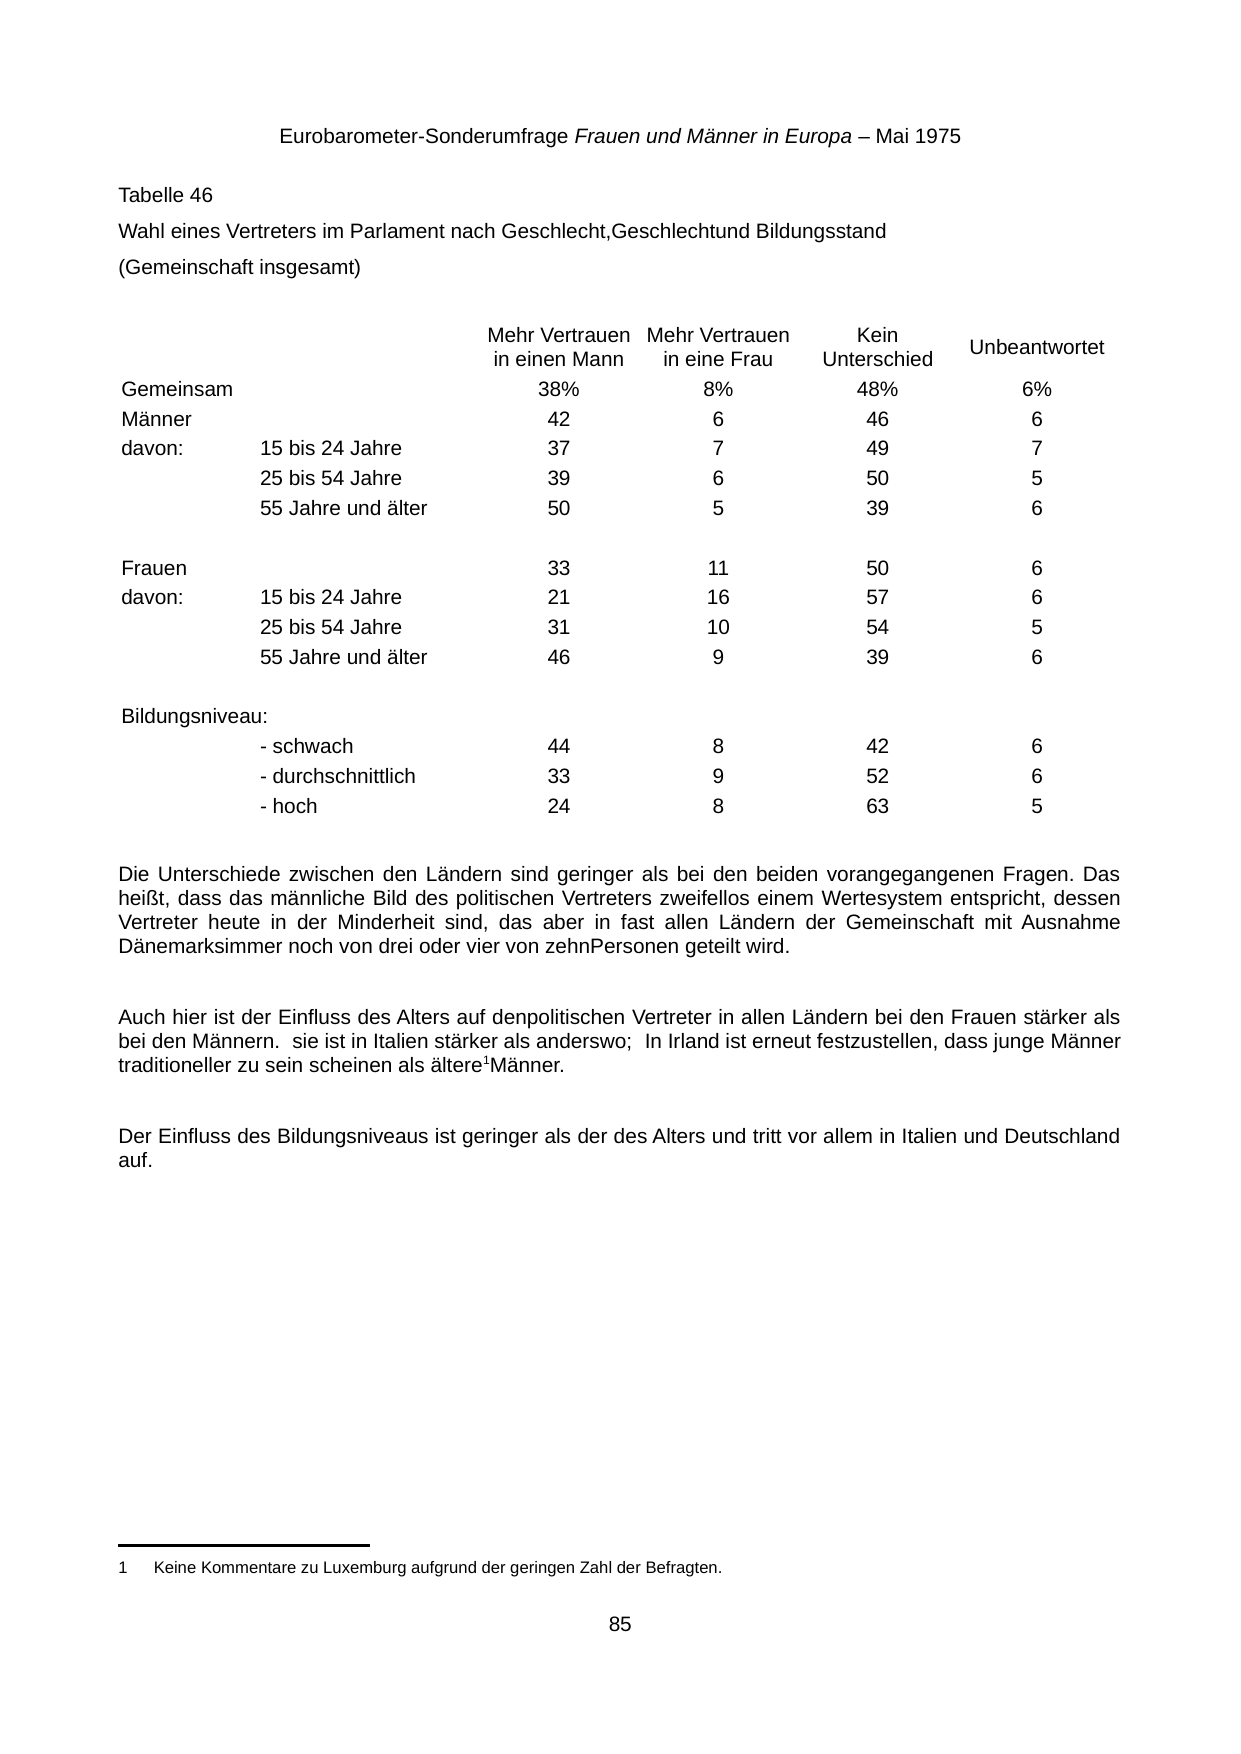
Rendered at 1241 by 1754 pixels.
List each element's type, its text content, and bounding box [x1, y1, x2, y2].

table_cell 8% [639, 374, 798, 403]
table_cell 42 [798, 731, 957, 761]
table_cell 9 [639, 642, 798, 672]
table_cell 25 bis 54 Jahre [257, 612, 479, 642]
table_cell 10 [639, 612, 798, 642]
table_cell davon: [118, 433, 257, 463]
table_cell [118, 463, 257, 493]
text Keine Kommentare zu Luxemburg aufgrund der geringen Zahl der Befragten. [118, 1557, 1122, 1577]
table_cell 63 [798, 791, 957, 821]
table_cell 6 [957, 493, 1117, 523]
table_cell 5 [957, 612, 1117, 642]
table_cell 15 bis 24 Jahre [257, 433, 479, 463]
table_cell [257, 523, 479, 552]
text Der Einfluss des Bildungsniveaus ist geringer als der des Alters und tritt vor allem in Italien und Deutschland auf. [118, 1124, 1122, 1172]
table_cell 16 [639, 582, 798, 612]
table_header Mehr Vertrauen in eine Frau [639, 320, 798, 374]
table_cell 11 [639, 553, 798, 582]
table_cell 33 [479, 553, 638, 582]
table_cell 39 [798, 642, 957, 672]
table_cell [118, 612, 257, 642]
table_cell 38% [479, 374, 638, 403]
table_cell Bildungsniveau: [118, 701, 479, 731]
table_cell 49 [798, 433, 957, 463]
table_cell 6 [957, 761, 1117, 791]
text Wahl eines Vertreters im Parlament nach Geschlecht,Geschlechtund Bildungsstand [118, 219, 1122, 243]
table_cell [118, 791, 257, 821]
table_cell 5 [957, 791, 1117, 821]
table_cell 6% [957, 374, 1117, 403]
text Die Unterschiede zwischen den Ländern sind geringer als bei den beiden vorangegangenen Fragen. Das heißt, dass das männliche Bild des politischen Vertreters zweifellos einem Wertesystem entspricht, dessen Vertreter heute in der Minderheit sind, das aber in fast allen Ländern der Gemeinschaft mit Ausnahme Dänemarksimmer noch von drei oder vier von zehnPersonen geteilt wird. [118, 862, 1122, 958]
table_header [257, 320, 479, 374]
table_cell [479, 701, 638, 731]
table_cell 5 [639, 493, 798, 523]
table_cell [118, 672, 257, 701]
table_header Kein Unterschied [798, 320, 957, 374]
table_cell 55 Jahre und älter [257, 642, 479, 672]
table_cell [798, 672, 957, 701]
table_cell [957, 701, 1117, 731]
table_cell Gemeinsam [118, 374, 257, 403]
table_cell 55 Jahre und älter [257, 493, 479, 523]
table_cell [118, 761, 257, 791]
table_cell [257, 672, 479, 701]
table_cell [479, 672, 638, 701]
table_cell 6 [957, 404, 1117, 433]
table_cell 42 [479, 404, 638, 433]
table_cell [257, 553, 479, 582]
table_cell 21 [479, 582, 638, 612]
table_cell - durchschnittlich [257, 761, 479, 791]
table_cell 6 [957, 731, 1117, 761]
table_cell 39 [798, 493, 957, 523]
table_cell 48% [798, 374, 957, 403]
table_cell [257, 404, 479, 433]
table_cell 6 [639, 463, 798, 493]
table_cell 50 [798, 553, 957, 582]
table_cell 8 [639, 731, 798, 761]
table_cell 6 [639, 404, 798, 433]
table_header Mehr Vertrauen in einen Mann [479, 320, 638, 374]
table_header [118, 320, 257, 374]
table_cell 9 [639, 761, 798, 791]
table_cell [639, 701, 798, 731]
table_cell 6 [957, 553, 1117, 582]
table_cell [798, 523, 957, 552]
table_cell 44 [479, 731, 638, 761]
table_cell 52 [798, 761, 957, 791]
table_cell [957, 672, 1117, 701]
table_header Unbeantwortet [957, 320, 1117, 374]
table_cell [479, 523, 638, 552]
table_cell [639, 523, 798, 552]
table_cell davon: [118, 582, 257, 612]
table_cell 25 bis 54 Jahre [257, 463, 479, 493]
table_cell 46 [798, 404, 957, 433]
text Auch hier ist der Einfluss des Alters auf denpolitischen Vertreter in allen Ländern bei den Frauen stärker als bei den Männern. sie ist in Italien stärker als anderswo; In Irland ist erneut festzustellen, dass junge Männer traditioneller zu sein scheinen als ältereMänner. [118, 1005, 1122, 1077]
text (Gemeinschaft insgesamt) [118, 254, 1122, 278]
table_cell Frauen [118, 553, 257, 582]
table_cell - schwach [257, 731, 479, 761]
table_cell 15 bis 24 Jahre [257, 582, 479, 612]
table_cell 7 [957, 433, 1117, 463]
table_cell [118, 493, 257, 523]
table_cell 37 [479, 433, 638, 463]
table_cell - hoch [257, 791, 479, 821]
table_cell [118, 523, 257, 552]
table_cell 7 [639, 433, 798, 463]
table_cell [957, 523, 1117, 552]
table_cell 50 [798, 463, 957, 493]
table_cell [257, 374, 479, 403]
table_cell [639, 672, 798, 701]
table_cell 8 [639, 791, 798, 821]
table_cell 57 [798, 582, 957, 612]
table_cell Männer [118, 404, 257, 433]
table_cell [798, 701, 957, 731]
table_cell [118, 731, 257, 761]
table_cell 6 [957, 642, 1117, 672]
table_cell 39 [479, 463, 638, 493]
table_cell 31 [479, 612, 638, 642]
table_cell 54 [798, 612, 957, 642]
table_cell 24 [479, 791, 638, 821]
table_cell 33 [479, 761, 638, 791]
table_cell 50 [479, 493, 638, 523]
table_cell 6 [957, 582, 1117, 612]
table_cell [118, 642, 257, 672]
text Tabelle 46 [118, 183, 1122, 207]
table_cell 5 [957, 463, 1117, 493]
table_cell 46 [479, 642, 638, 672]
